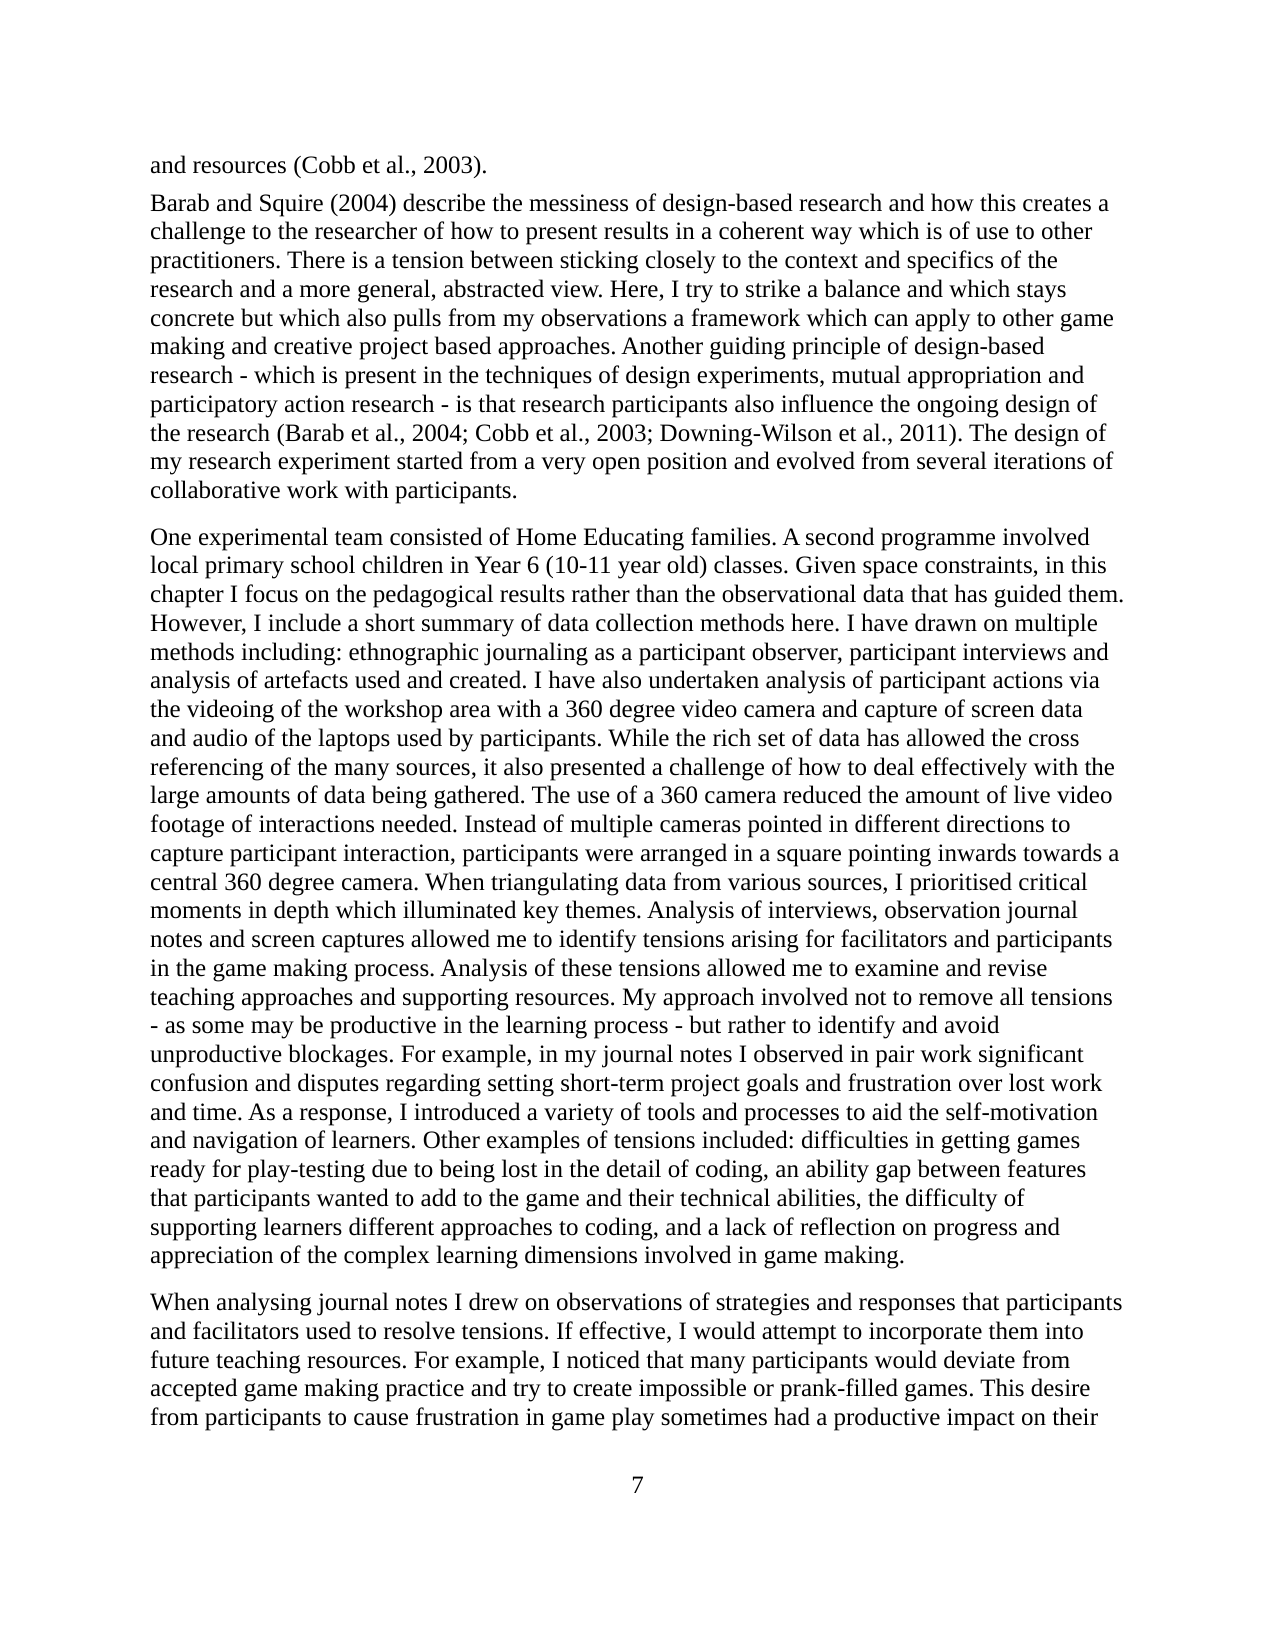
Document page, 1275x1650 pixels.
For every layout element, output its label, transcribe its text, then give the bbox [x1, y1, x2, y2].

text Barab and Squire (2004) describe the messiness of design-based research and how this creates a challenge to the researcher of how to present results in a coherent way which is of use to other practitioners. There is a tension between sticking closely to the context and specifics of the research and a more general, abstracted view. Here, I try to strike a balance and which stays concrete but which also pulls from my observations a framework which can apply to other game making and creative project based approaches. Another guiding principle of design-based research - which is present in the techniques of design experiments, mutual appropriation and participatory action research - is that research participants also influence the ongoing design of the research (Barab et al., 2004; Cobb et al., 2003; Downing-Wilson et al., 2011). The design of my research experiment started from a very open position and evolved from several iterations of collaborative work with participants. [150, 188, 1125, 504]
text When analysing journal notes I drew on observations of strategies and responses that participants and facilitators used to resolve tensions. If effective, I would attempt to incorporate them into future teaching resources. For example, I noticed that many participants would deviate from accepted game making practice and try to create impossible or prank-filled games. This desire from participants to cause frustration in game play sometimes had a productive impact on their [150, 1287, 1125, 1431]
text and resources (Cobb et al., 2003). [150, 150, 1125, 179]
text One experimental team consisted of Home Educating families. A second programme involved local primary school children in Year 6 (10-11 year old) classes. Given space constraints, in this chapter I focus on the pedagogical results rather than the observational data that has guided them. However, I include a short summary of data collection methods here. I have drawn on multiple methods including: ethnographic journaling as a participant observer, participant interviews and analysis of artefacts used and created. I have also undertaken analysis of participant actions via the videoing of the workshop area with a 360 degree video camera and capture of screen data and audio of the laptops used by participants. While the rich set of data has allowed the cross referencing of the many sources, it also presented a challenge of how to deal effectively with the large amounts of data being gathered. The use of a 360 camera reduced the amount of live video footage of interactions needed. Instead of multiple cameras pointed in different directions to capture participant interaction, participants were arranged in a square pointing inwards towards a central 360 degree camera. When triangulating data from various sources, I prioritised critical moments in depth which illuminated key themes. Analysis of interviews, observation journal notes and screen captures allowed me to identify tensions arising for facilitators and participants in the game making process. Analysis of these tensions allowed me to examine and revise teaching approaches and supporting resources. My approach involved not to remove all tensions - as some may be productive in the learning process - but rather to identify and avoid unproductive blockages. For example, in my journal notes I observed in pair work significant confusion and disputes regarding setting short-term project goals and frustration over lost work and time. As a response, I introduced a variety of tools and processes to aid the self-motivation and navigation of learners. Other examples of tensions included: difficulties in getting games ready for play-testing due to being lost in the detail of coding, an ability gap between features that participants wanted to add to the game and their technical abilities, the difficulty of supporting learners different approaches to coding, and a lack of reflection on progress and appreciation of the complex learning dimensions involved in game making. [150, 522, 1125, 1269]
